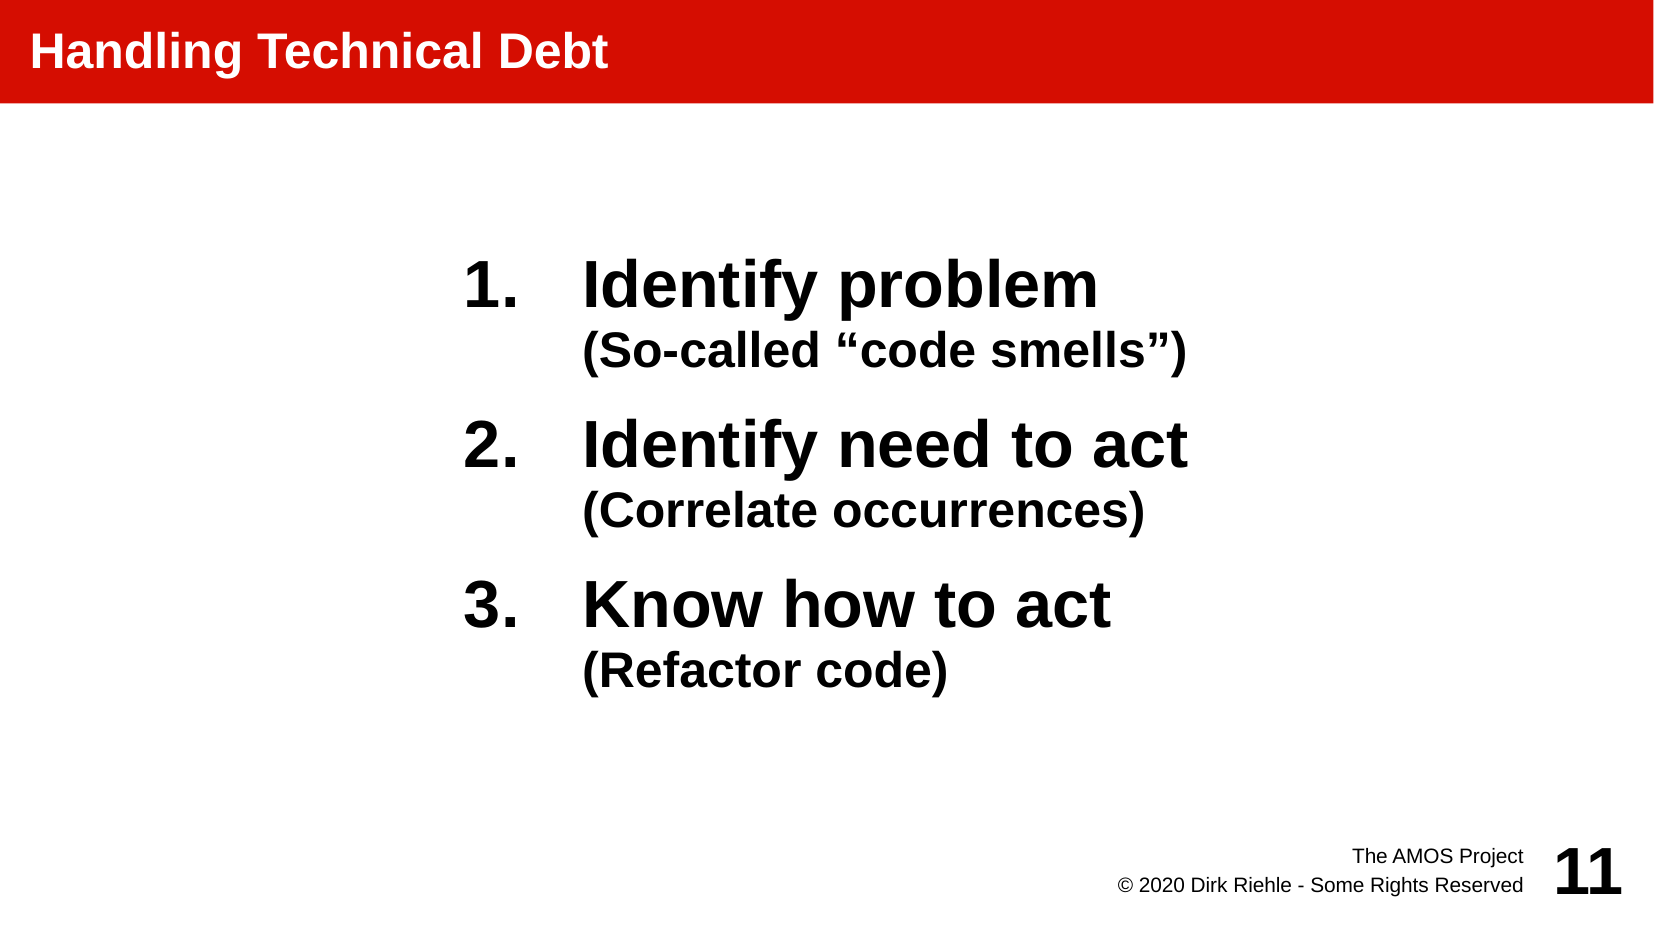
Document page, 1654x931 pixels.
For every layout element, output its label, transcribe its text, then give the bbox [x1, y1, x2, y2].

title Handling Technical Debt [0, 0, 1654, 104]
subtitle Identify problem (So-called “code smells”) Identify need to act (Correlate occurrences) Know how to act (Refactor code) [29, 132, 1625, 813]
